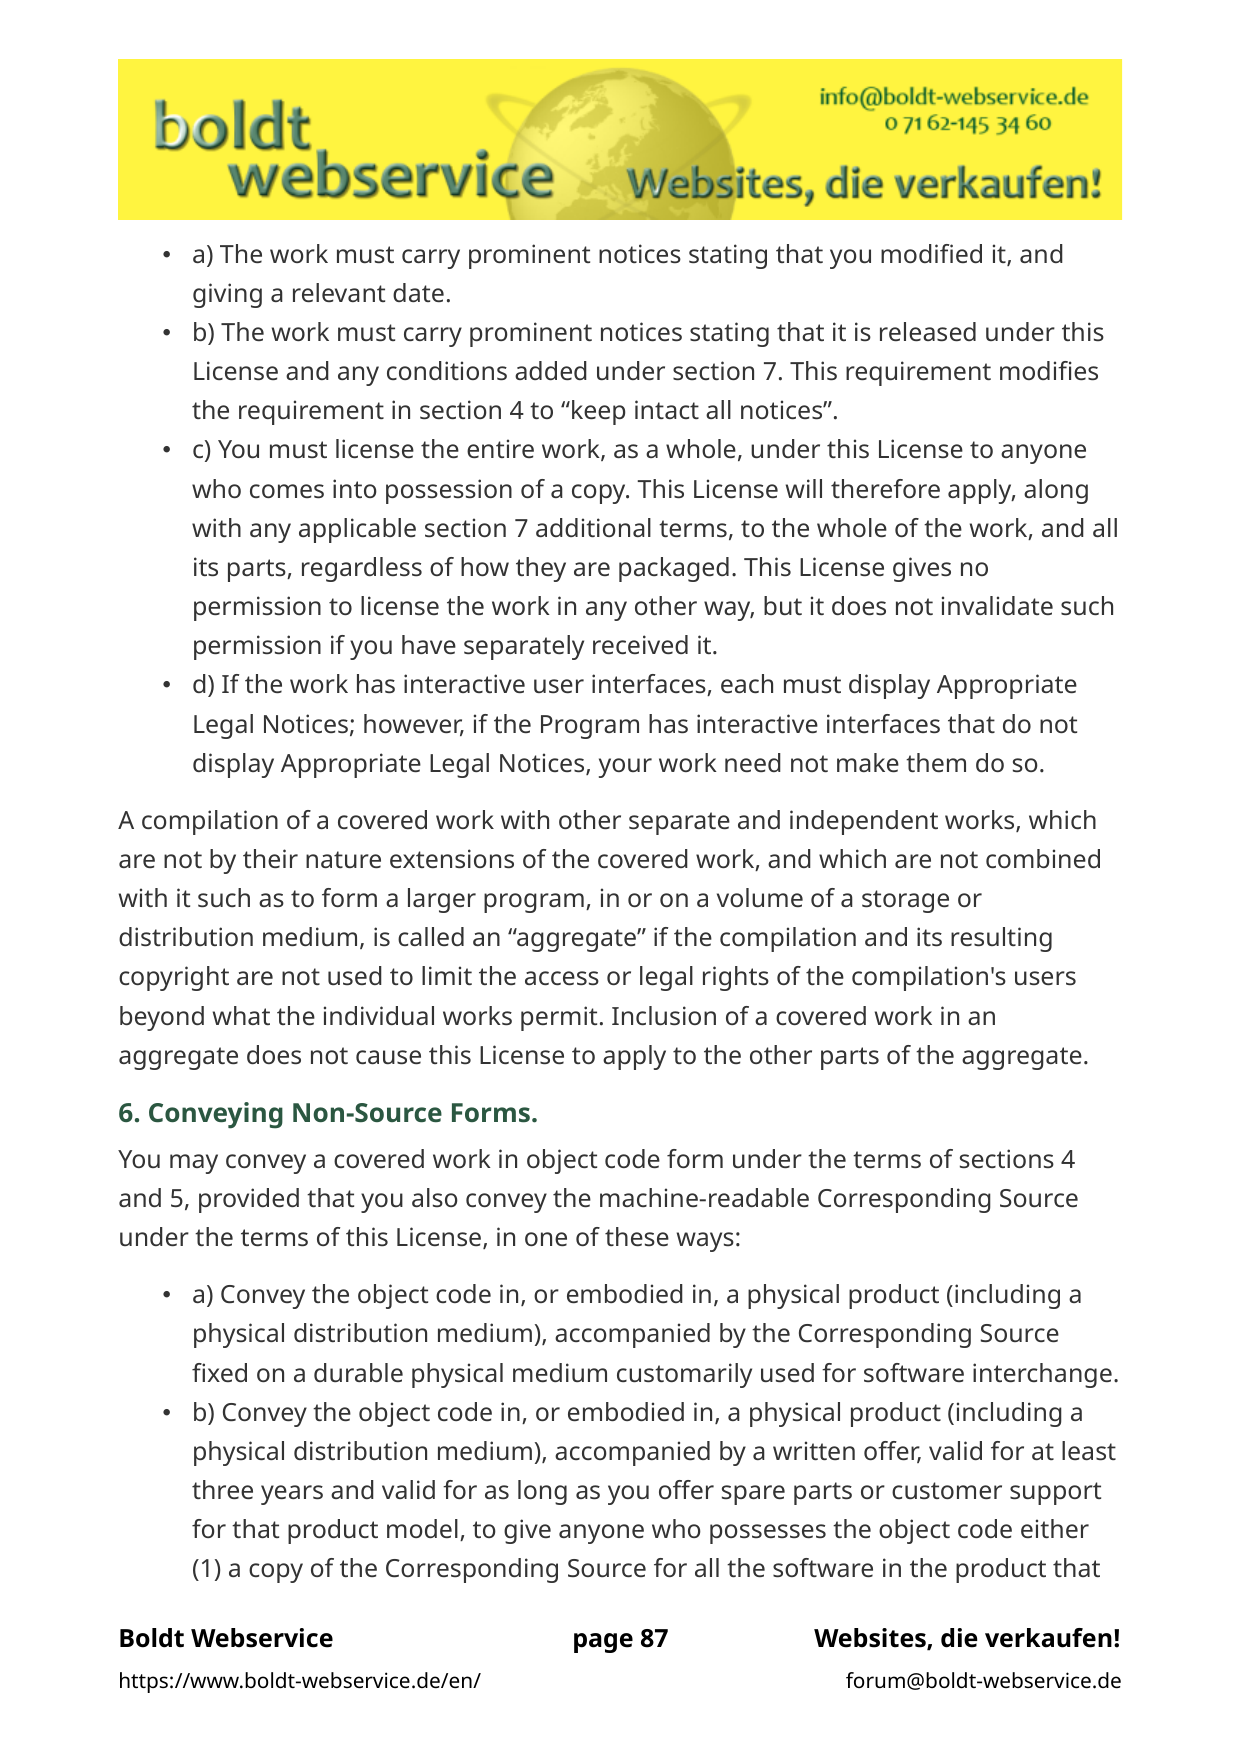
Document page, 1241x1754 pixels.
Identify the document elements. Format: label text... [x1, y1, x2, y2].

list d) If the work has interactive user interfaces, each must display Appropriate Legal Notices; however, if the Program has interactive interfaces that do not display Appropriate Legal Notices, your work need not make them do so. [162, 667, 1122, 779]
subtitle 6. Conveying Non-Source Forms. [118, 1094, 1122, 1130]
text You may convey a covered work in object code form under the terms of sections 4 and 5, provided that you also convey the machine-readable Corresponding Source under the terms of this License, in one of these ways: [118, 1142, 1122, 1254]
list c) You must license the entire work, as a whole, under this License to anyone who comes into possession of a copy. This License will therefore apply, along with any applicable section 7 additional terms, to the whole of the work, and all its parts, regardless of how they are packaged. This License gives no permission to license the work in any other way, but it does not invalidate such permission if you have separately received it. [162, 432, 1122, 662]
picture [118, 59, 1123, 220]
list b) The work must carry prominent notices stating that it is released under this License and any conditions added under section 7. This requirement modifies the requirement in section 4 to “keep intact all notices”. [162, 314, 1122, 427]
list a) Convey the object code in, or embodied in, a physical product (including a physical distribution medium), accompanied by the Corresponding Source fixed on a durable physical medium customarily used for software interchange. [162, 1277, 1122, 1389]
list a) The work must carry prominent notices stating that you modified it, and giving a relevant date. [162, 236, 1122, 309]
text A compilation of a covered work with other separate and independent works, which are not by their nature extensions of the covered work, and which are not combined with it such as to form a larger program, in or on a volume of a storage or distribution medium, is called an “aggregate” if the compilation and its resulting copyright are not used to limit the access or legal rights of the compilation's users beyond what the individual works permit. Inclusion of a covered work in an aggregate does not cause this License to apply to the other parts of the aggregate. [118, 802, 1122, 1071]
list b) Convey the object code in, or embodied in, a physical product (including a physical distribution medium), accompanied by a written offer, valid for at least three years and valid for as long as you offer spare parts or customer support for that product model, to give anyone who possesses the object code either (1) a copy of the Corresponding Source for all the software in the product that [162, 1394, 1122, 1585]
